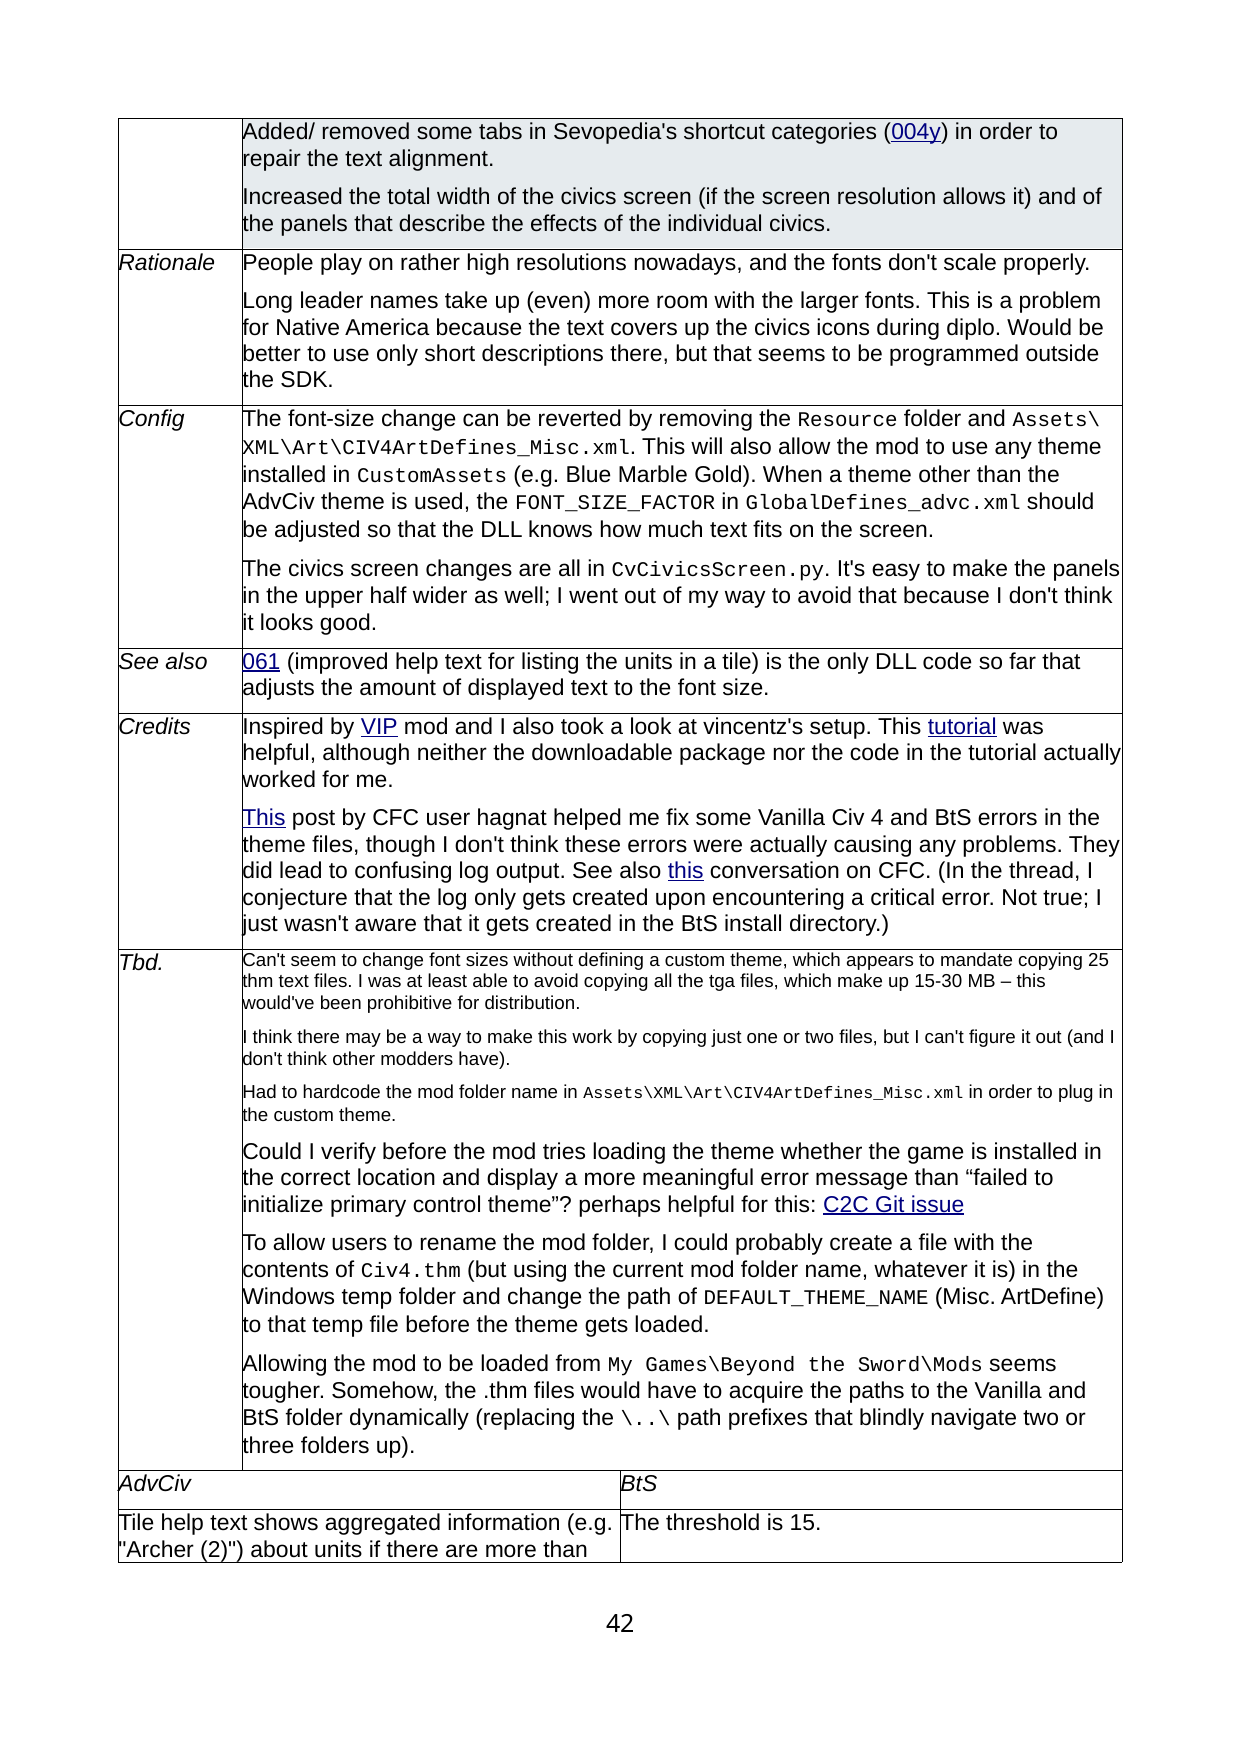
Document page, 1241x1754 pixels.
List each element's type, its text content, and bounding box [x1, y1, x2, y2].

table_cell Config [119, 406, 242, 648]
table_cell See also [119, 649, 242, 713]
table_cell AdvCiv [119, 1471, 620, 1509]
table_cell Rationale [119, 250, 242, 405]
table_cell BtS [621, 1471, 1122, 1509]
table_cell 061 (improved help text for listing the units in a tile) is the only DLL code so far that adjusts the amount of displayed text to the font size. [243, 649, 1122, 713]
table_cell Can't seem to change font sizes without defining a custom theme, which appears to mandate copying 25 thm text files. I was at least able to avoid copying all the tga files, which make up 15-30 MB – this would've been prohibitive for distribution. I think there may be a way to make this work by copying just one or two files, but I can't figure it out (and I don't think other modders have). Had to hardcode the mod folder name in Assets\XML\Art\CIV4ArtDefines_Misc.xml in order to plug in the custom theme. Could I verify before the mod tries loading the theme whether the game is installed in the correct location and display a more meaningful error message than “failed to initialize primary control theme”? perhaps helpful for this: C2C Git issue To allow users to rename the mod folder, I could probably create a file with the contents of Civ4.thm (but using the current mod folder name, whatever it is) in the Windows temp folder and change the path of DEFAULT_THEME_NAME (Misc. ArtDefine) to that temp file before the theme gets loaded. Allowing the mod to be loaded from My Games\Beyond the Sword\Mods seems tougher. Somehow, the .thm files would have to acquire the paths to the Vanilla and BtS folder dynamically (replacing the \..\ path prefixes that blindly navigate two or three folders up). [243, 950, 1122, 1470]
table_cell Inspired by VIP mod and I also took a look at vincentz's setup. This tutorial was helpful, although neither the downloadable package nor the code in the tutorial actually worked for me. This post by CFC user hagnat helped me fix some Vanilla Civ 4 and BtS errors in the theme files, though I don't think these errors were actually causing any problems. They did lead to confusing log output. See also this conversation on CFC. (In the thread, I conjecture that the log only gets created upon encountering a critical error. Not true; I just wasn't aware that it gets created in the BtS install directory.) [243, 714, 1122, 948]
table_cell Tbd. [119, 950, 242, 1470]
table_cell People play on rather high resolutions nowadays, and the fonts don't scale properly. Long leader names take up (even) more room with the larger fonts. This is a problem for Native America because the text covers up the civics icons during diplo. Would be better to use only short descriptions there, but that seems to be programmed outside the SDK. [243, 250, 1122, 405]
table_cell The threshold is 15. [621, 1510, 1122, 1562]
table_cell Added/ removed some tabs in Sevopedia's shortcut categories (004y) in order to repair the text alignment. Increased the total width of the civics screen (if the screen resolution allows it) and of the panels that describe the effects of the individual civics. [243, 119, 1122, 248]
table_cell Tile help text shows aggregated information (e.g. "Archer (2)") about units if there are more than [119, 1510, 620, 1562]
table_cell The font-size change can be reverted by removing the Resource folder and Assets\XML\Art\CIV4ArtDefines_Misc.xml. This will also allow the mod to use any theme installed in CustomAssets (e.g. Blue Marble Gold). When a theme other than the AdvCiv theme is used, the FONT_SIZE_FACTOR in GlobalDefines_advc.xml should be adjusted so that the DLL knows how much text fits on the screen. The civics screen changes are all in CvCivicsScreen.py. It's easy to make the panels in the upper half wider as well; I went out of my way to avoid that because I don't think it looks good. [243, 406, 1122, 648]
table_cell Credits [119, 714, 242, 948]
table_cell [119, 119, 242, 248]
